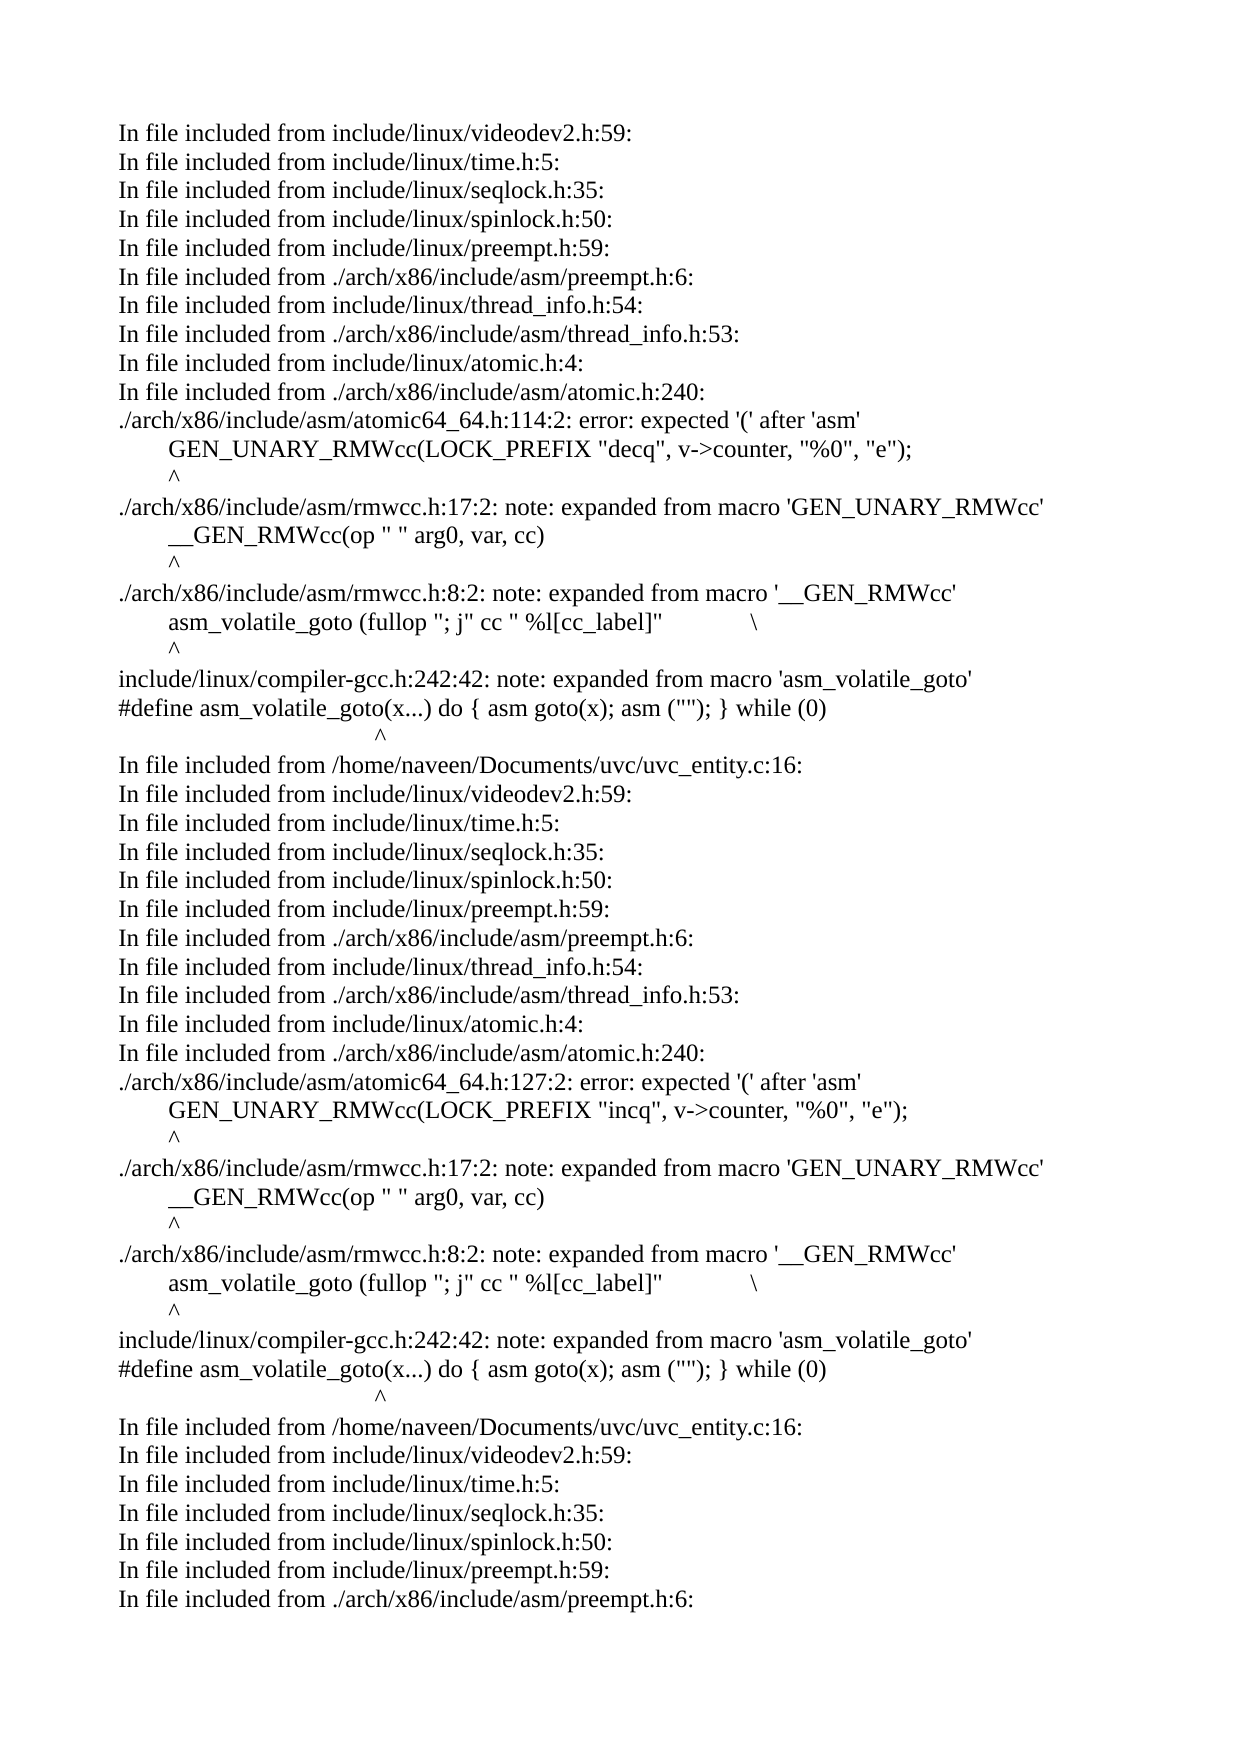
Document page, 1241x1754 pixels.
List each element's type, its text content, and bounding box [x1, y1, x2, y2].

text ./arch/x86/include/asm/rmwcc.h:8:2: note: expanded from macro '__GEN_RMWcc' [118, 578, 1122, 607]
text #define asm_volatile_goto(x...) do { asm goto(x); asm (""); } while (0) [118, 693, 1122, 722]
text In file included from /home/naveen/Documents/uvc/uvc_entity.c:16: [118, 751, 1122, 779]
text In file included from ./arch/x86/include/asm/thread_info.h:53: [118, 981, 1122, 1009]
text In file included from include/linux/time.h:5: [118, 1469, 1122, 1498]
text ./arch/x86/include/asm/rmwcc.h:8:2: note: expanded from macro '__GEN_RMWcc' [118, 1239, 1122, 1268]
text In file included from include/linux/atomic.h:4: [118, 348, 1122, 377]
text In file included from include/linux/spinlock.h:50: [118, 1527, 1122, 1556]
text In file included from include/linux/seqlock.h:35: [118, 176, 1122, 204]
text ./arch/x86/include/asm/rmwcc.h:17:2: note: expanded from macro 'GEN_UNARY_RMWcc' [118, 492, 1122, 521]
text In file included from include/linux/atomic.h:4: [118, 1009, 1122, 1038]
text In file included from ./arch/x86/include/asm/atomic.h:240: [118, 377, 1122, 406]
text __GEN_RMWcc(op " " arg0, var, cc) [118, 1182, 1122, 1211]
text In file included from include/linux/videodev2.h:59: [118, 1441, 1122, 1469]
text GEN_UNARY_RMWcc(LOCK_PREFIX "incq", v->counter, "%0", "e"); [118, 1096, 1122, 1124]
text ./arch/x86/include/asm/atomic64_64.h:114:2: error: expected '(' after 'asm' [118, 406, 1122, 434]
text ^ [118, 1211, 1122, 1239]
text include/linux/compiler-gcc.h:242:42: note: expanded from macro 'asm_volatile_goto' [118, 1326, 1122, 1354]
text In file included from include/linux/videodev2.h:59: [118, 118, 1122, 147]
text In file included from include/linux/time.h:5: [118, 147, 1122, 176]
text ^ [118, 722, 1122, 751]
text In file included from ./arch/x86/include/asm/thread_info.h:53: [118, 319, 1122, 348]
text ^ [118, 1124, 1122, 1153]
text GEN_UNARY_RMWcc(LOCK_PREFIX "decq", v->counter, "%0", "e"); [118, 434, 1122, 463]
text ^ [118, 636, 1122, 664]
text In file included from /home/naveen/Documents/uvc/uvc_entity.c:16: [118, 1412, 1122, 1441]
text #define asm_volatile_goto(x...) do { asm goto(x); asm (""); } while (0) [118, 1354, 1122, 1383]
text In file included from ./arch/x86/include/asm/preempt.h:6: [118, 1584, 1122, 1613]
text asm_volatile_goto (fullop "; j" cc " %l[cc_label]" \ [118, 607, 1122, 636]
text ^ [118, 549, 1122, 578]
text ^ [118, 1297, 1122, 1326]
text In file included from include/linux/time.h:5: [118, 808, 1122, 837]
text In file included from include/linux/videodev2.h:59: [118, 779, 1122, 808]
text ./arch/x86/include/asm/atomic64_64.h:127:2: error: expected '(' after 'asm' [118, 1067, 1122, 1096]
text In file included from ./arch/x86/include/asm/preempt.h:6: [118, 923, 1122, 952]
text In file included from ./arch/x86/include/asm/preempt.h:6: [118, 262, 1122, 291]
text ./arch/x86/include/asm/rmwcc.h:17:2: note: expanded from macro 'GEN_UNARY_RMWcc' [118, 1153, 1122, 1182]
text In file included from include/linux/preempt.h:59: [118, 894, 1122, 923]
text In file included from include/linux/thread_info.h:54: [118, 291, 1122, 319]
text In file included from include/linux/seqlock.h:35: [118, 1498, 1122, 1527]
text In file included from include/linux/preempt.h:59: [118, 1556, 1122, 1584]
text __GEN_RMWcc(op " " arg0, var, cc) [118, 521, 1122, 549]
text include/linux/compiler-gcc.h:242:42: note: expanded from macro 'asm_volatile_goto' [118, 664, 1122, 693]
text In file included from include/linux/thread_info.h:54: [118, 952, 1122, 981]
text In file included from ./arch/x86/include/asm/atomic.h:240: [118, 1038, 1122, 1067]
text ^ [118, 463, 1122, 492]
text asm_volatile_goto (fullop "; j" cc " %l[cc_label]" \ [118, 1268, 1122, 1297]
text In file included from include/linux/seqlock.h:35: [118, 837, 1122, 866]
text In file included from include/linux/spinlock.h:50: [118, 204, 1122, 233]
text In file included from include/linux/spinlock.h:50: [118, 866, 1122, 894]
text ^ [118, 1383, 1122, 1412]
text In file included from include/linux/preempt.h:59: [118, 233, 1122, 262]
